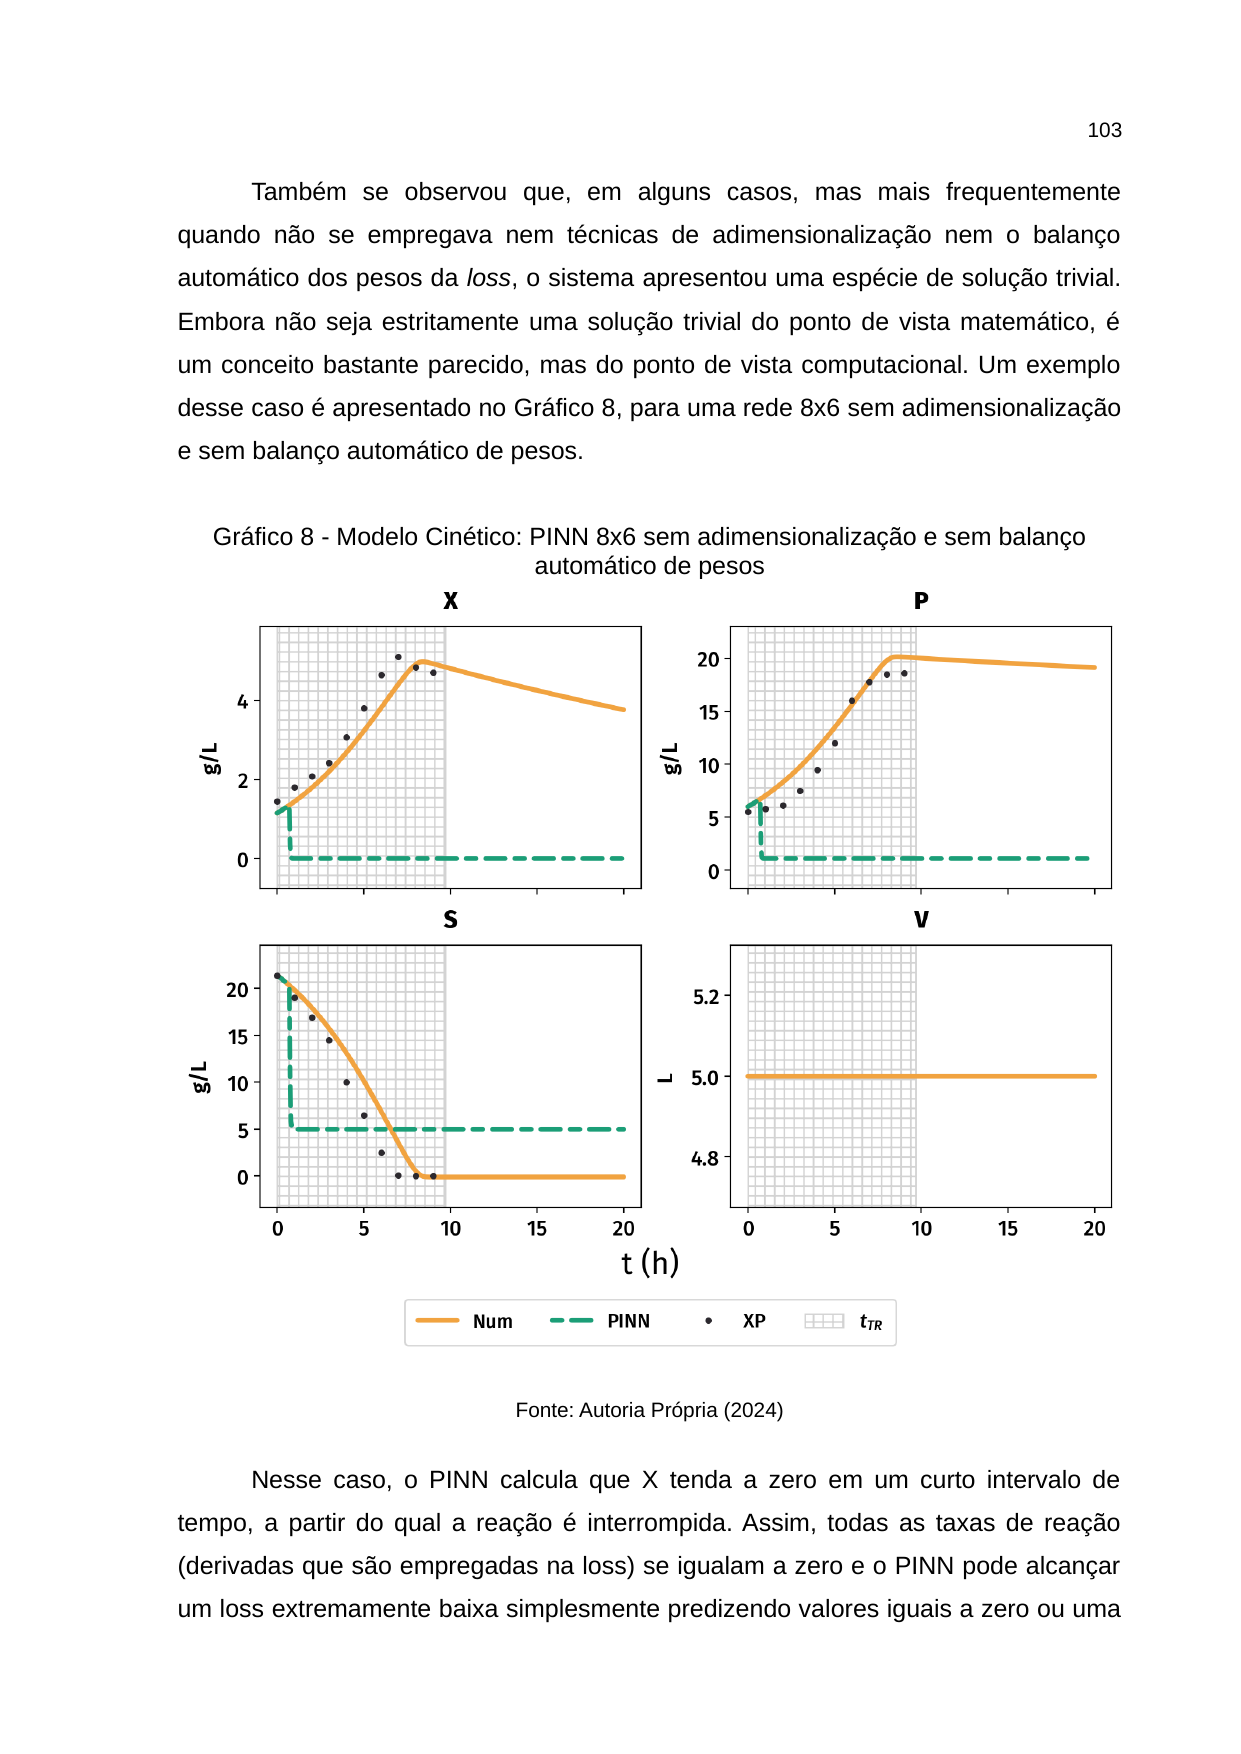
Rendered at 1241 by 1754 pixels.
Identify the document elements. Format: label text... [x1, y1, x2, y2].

text Gráfico 8 - Modelo Cinético: PINN 8x6 sem adimensionalização e sem balanço automático de pesos [177, 522, 1122, 579]
text Fonte: Autoria Própria (2024) [177, 1398, 1122, 1422]
text Nesse caso, o PINN calcula que X tenda a zero em um curto intervalo de tempo, a partir do qual a reação é interrompida. Assim, todas as taxas de reação (derivadas que são empregadas na loss) se igualam a zero e o PINN pode alcançar um loss extremamente baixa simplesmente predizendo valores iguais a zero ou uma [177, 1465, 1122, 1623]
text Também se observou que, em alguns casos, mas mais frequentemente quando não se empregava nem técnicas de adimensionalização nem o balanço automático dos pesos da loss, o sistema apresentou uma espécie de solução trivial. Embora não seja estritamente uma solução trivial do ponto de vista matemático, é um conceito bastante parecido, mas do ponto de vista computacional. Um exemplo desse caso é apresentado no Gráfico 8, para uma rede 8x6 sem adimensionalização e sem balanço automático de pesos. [177, 177, 1122, 464]
picture [177, 579, 1123, 1355]
